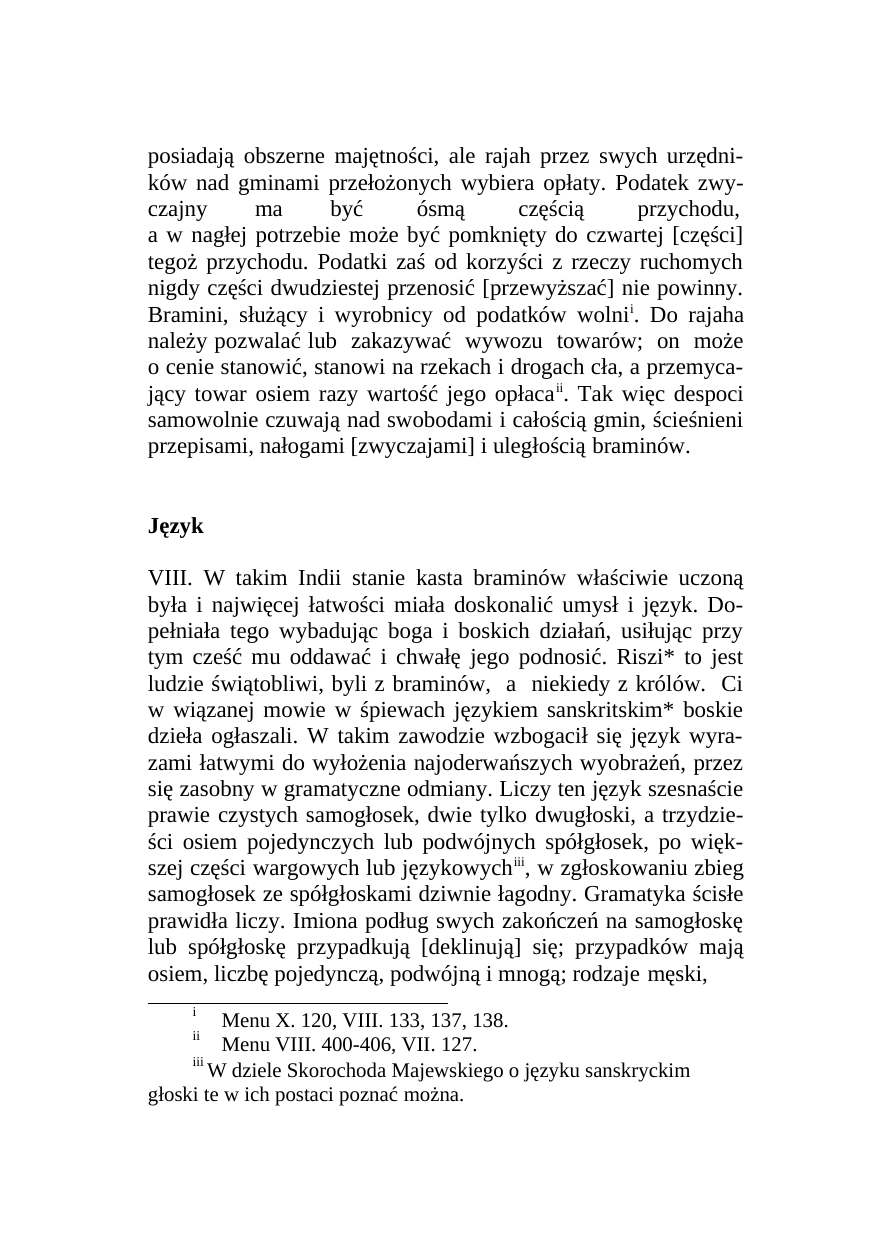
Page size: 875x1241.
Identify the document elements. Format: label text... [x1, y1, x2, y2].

text posiadają obszerne majętności, ale rajah przez swych urzędni- ków nad gminami przełożonych wybiera opłaty. Podatek zwy- czajny ma być ósmą częścią przychodu, a w nagłej potrzebie może być pomknięty do czwartej [części] tegoż przychodu. Podatki zaś od korzyści z rzeczy ruchomych nigdy części dwudziestej przenosić [przewyższać] nie powinny. Bramini, służący i wyrobnicy od podatków wolnii. Do rajaha należy pozwalać lub zakazywać wywozu towarów; on może o cenie stanowić, stanowi na rzekach i drogach cła, a przemyca- jący towar osiem razy wartość jego opłacaii. Tak więc despoci samowolnie czuwają nad swobodami i całością gmin, ścieśnieni przepisami, nałogami [zwyczajami] i uległością braminów. [148, 142, 744, 459]
subtitle Język [148, 512, 868, 538]
text iii W dziele Skorochoda Majewskiego o języku sanskryckim głoski te w ich postaci poznać można. [148, 1058, 725, 1106]
list W takim Indii stanie kasta braminów właściwie uczoną była i najwięcej łatwości miała doskonalić umysł i język. Do- pełniała tego wybadując boga i boskich działań, usiłując przy tym cześć mu oddawać i chwałę jego podnosić. Riszi* to jest ludzie świątobliwi, byli z braminów, a niekiedy z królów. Ci w wiązanej mowie w śpiewach językiem sanskritskim* boskie dzieła ogłaszali. W takim zawodzie wzbogacił się język wyra- zami łatwymi do wyłożenia najoderwańszych wyobrażeń, przez się zasobny w gramatyczne odmiany. Liczy ten język szesnaście prawie czystych samogłosek, dwie tylko dwugłoski, a trzydzie- ści osiem pojedynczych lub podwójnych spółgłosek, po więk- szej części wargowych lub językowychiii, w zgłoskowaniu zbieg samogłosek ze spółgłoskami dziwnie łagodny. Gramatyka ścisłe prawidła liczy. Imiona podług swych zakończeń na samogłoskę lub spółgłoskę przypadkują [deklinują] się; przypadków mają osiem, liczbę pojedynczą, podwójną i mnogą; rodzaje męski, [148, 564, 744, 986]
text ii Menu VIII. 400-406, VII. 127. [192, 1032, 868, 1056]
text i Menu X. 120, VIII. 133, 137, 138. [192, 1002, 868, 1032]
